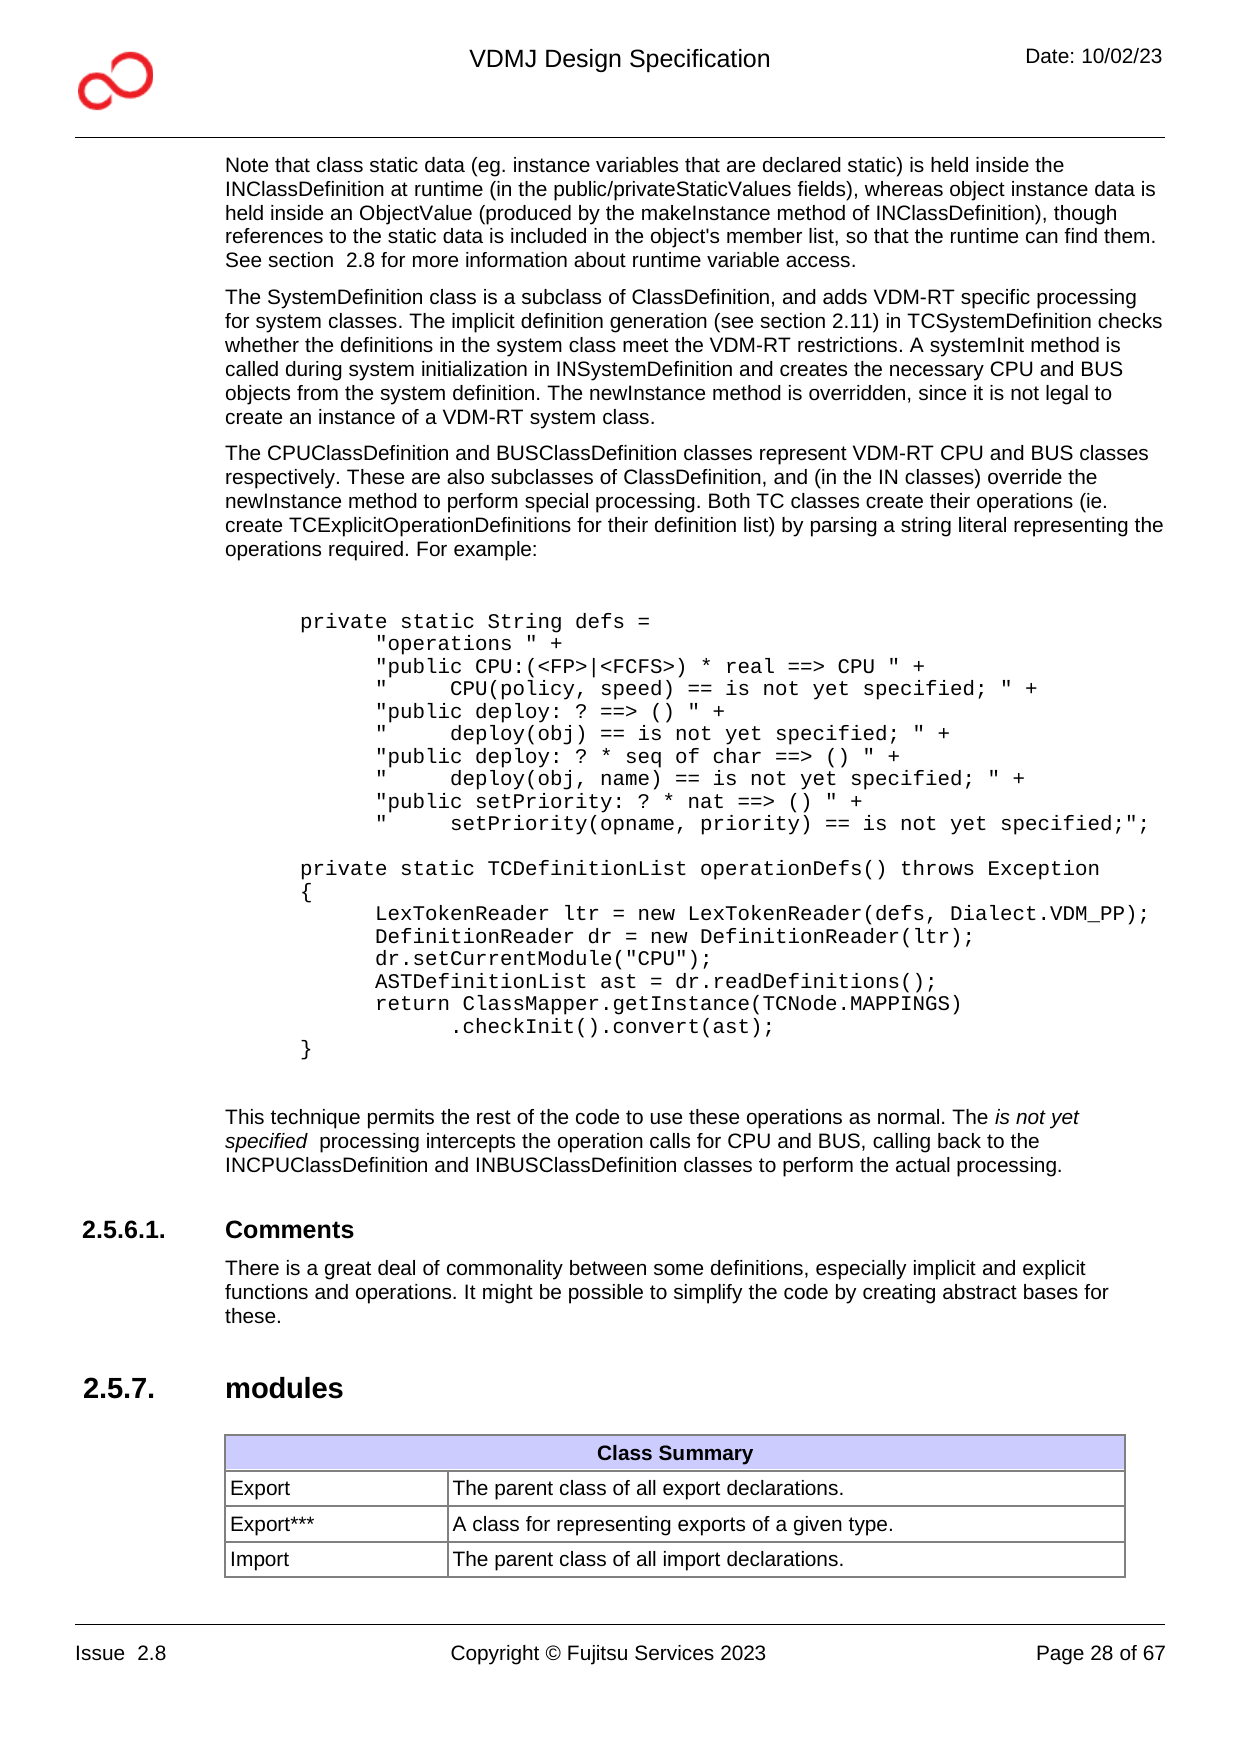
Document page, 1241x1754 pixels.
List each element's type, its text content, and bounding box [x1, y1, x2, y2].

text "operations " + [225, 633, 1165, 655]
subtitle modules [75, 1371, 1165, 1404]
text Note that class static data (eg. instance variables that are declared static) is held inside the INClassDefinition at runtime (in the public/privateStaticValues fields), whereas object instance data is held inside an ObjectValue (produced by the makeInstance method of INClassDefinition), though references to the static data is included in the object's member list, so that the runtime can find them. See section 2.8 for more information about runtime variable access. [225, 153, 1165, 273]
text " deploy(obj, name) == is not yet specified; " + [225, 768, 1165, 790]
text DefinitionReader dr = new DefinitionReader(ltr); [225, 925, 1165, 948]
text " CPU(policy, speed) == is not yet specified; " + [225, 678, 1165, 700]
text The SystemDefinition class is a subclass of ClassDefinition, and adds VDM-RT specific processing for system classes. The implicit definition generation (see section 2.11) in TCSystemDefinition checks whether the definitions in the system class meet the VDM-RT restrictions. A systemInit method is called during system initialization in INSystemDefinition and creates the necessary CPU and BUS objects from the system definition. The newInstance method is overridden, since it is not legal to create an instance of a VDM-RT system class. [225, 285, 1165, 429]
text "public setPriority: ? * nat ==> () " + [225, 790, 1165, 813]
table_cell The parent class of all export declarations. [449, 1472, 1124, 1505]
text LexTokenReader ltr = new LexTokenReader(defs, Dialect.VDM_PP); [225, 903, 1165, 925]
text The CPUClassDefinition and BUSClassDefinition classes represent VDM-RT CPU and BUS classes respectively. These are also subclasses of ClassDefinition, and (in the IN classes) override the newInstance method to perform special processing. Both TC classes create their operations (ie. create TCExplicitOperationDefinitions for their definition list) by parsing a string literal representing the operations required. For example: [225, 441, 1165, 561]
text " setPriority(opname, priority) == is not yet specified;"; [225, 813, 1165, 835]
text } [225, 1038, 1165, 1060]
text "public deploy: ? * seq of char ==> () " + [225, 745, 1165, 768]
text return ClassMapper.getInstance(TCNode.MAPPINGS) [225, 993, 1165, 1015]
text private static String defs = [225, 610, 1165, 633]
text "public deploy: ? ==> () " + [225, 700, 1165, 723]
table_header Class Summary [226, 1436, 1124, 1469]
text .checkInit().convert(ast); [225, 1015, 1165, 1038]
subtitle Comments [75, 1214, 1165, 1244]
text " deploy(obj) == is not yet specified; " + [225, 723, 1165, 745]
table_cell Export [226, 1472, 447, 1505]
text { [225, 880, 1165, 903]
text "public CPU:(<FP>|<FCFS>) * real ==> CPU " + [225, 655, 1165, 678]
text There is a great deal of commonality between some definitions, especially implicit and explicit functions and operations. It might be possible to simplify the code by creating abstract bases for these. [225, 1256, 1165, 1328]
text private static TCDefinitionList operationDefs() throws Exception [225, 858, 1165, 880]
table_cell The parent class of all import declarations. [449, 1543, 1124, 1576]
text ASTDefinitionList ast = dr.readDefinitions(); [225, 970, 1165, 993]
table_cell Export*** [226, 1507, 447, 1541]
table_cell A class for representing exports of a given type. [449, 1507, 1124, 1541]
table_cell Import [226, 1543, 447, 1576]
picture [78, 44, 153, 120]
text This technique permits the rest of the code to use these operations as normal. The is not yet specified processing intercepts the operation calls for CPU and BUS, calling back to the INCPUClassDefinition and INBUSClassDefinition classes to perform the actual processing. [225, 1105, 1165, 1177]
text dr.setCurrentModule("CPU"); [225, 948, 1165, 970]
